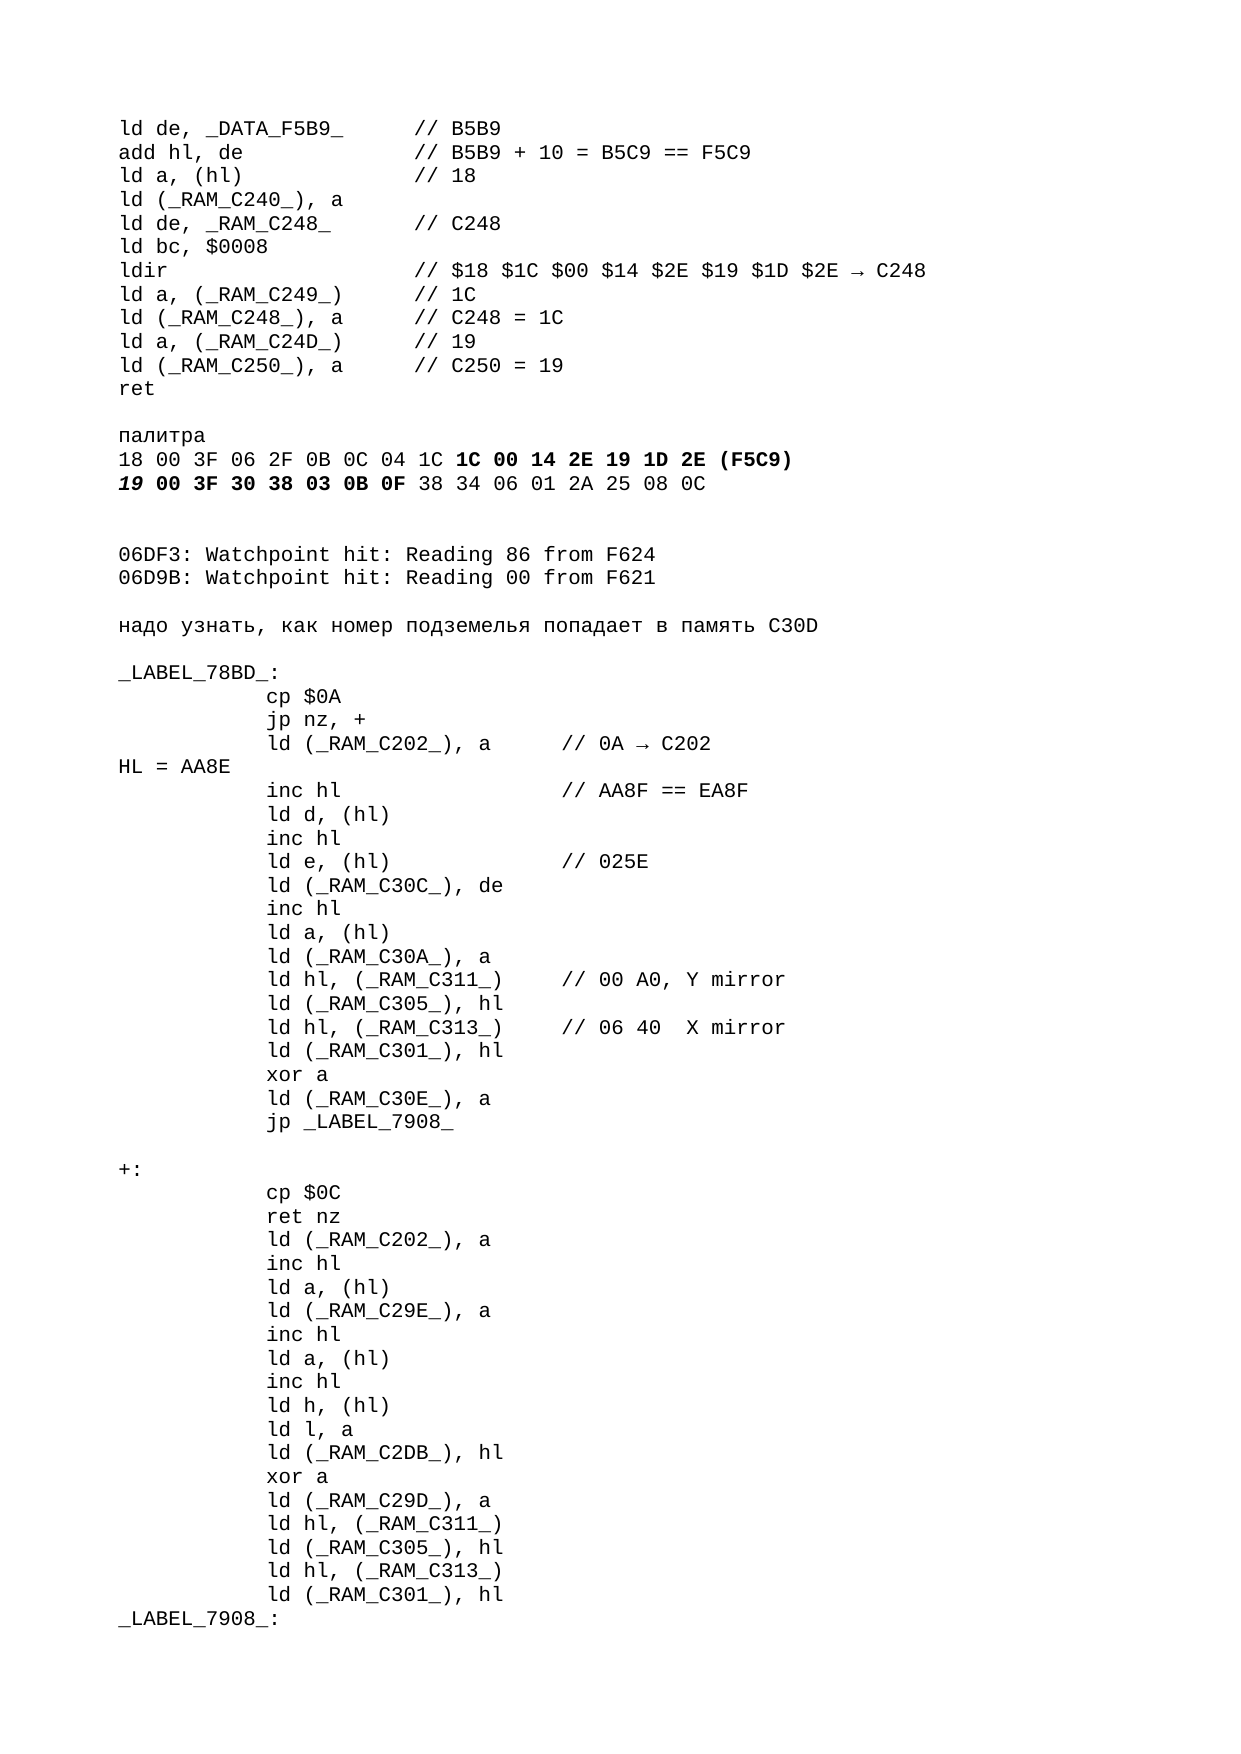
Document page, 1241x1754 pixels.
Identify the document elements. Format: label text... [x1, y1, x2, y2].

text ld (_RAM_C202_), a // 0A → C202 [118, 733, 1122, 757]
text ld (_RAM_C305_), hl [118, 993, 1122, 1017]
text xor a [118, 1064, 1122, 1088]
text ld a, (hl) // 18 [118, 165, 1122, 189]
text ld (_RAM_C202_), a [118, 1229, 1122, 1253]
text ld a, (_RAM_C249_) // 1C [118, 284, 1122, 307]
text _LABEL_7908_: [118, 1608, 1122, 1631]
text add hl, de // B5B9 + 10 = B5C9 == F5C9 [118, 142, 1122, 165]
text ld (_RAM_C301_), hl [118, 1040, 1122, 1064]
text ld d, (hl) [118, 804, 1122, 827]
text ld l, a [118, 1419, 1122, 1442]
text ld (_RAM_C248_), a // C248 = 1C [118, 307, 1122, 331]
text inc hl [118, 898, 1122, 922]
text jp _LABEL_7908_ [118, 1111, 1122, 1135]
text inc hl [118, 1324, 1122, 1348]
text 06DF3: Watchpoint hit: Reading 86 from F624 [118, 544, 1122, 567]
text ld h, (hl) [118, 1395, 1122, 1419]
text inc hl [118, 1253, 1122, 1277]
text jp nz, + [118, 709, 1122, 733]
text надо узнать, как номер подземелья попадает в память C30D [118, 615, 1122, 638]
text ret [118, 378, 1122, 402]
text inc hl // AA8F == EA8F [118, 780, 1122, 804]
text ret nz [118, 1206, 1122, 1229]
text ld a, (hl) [118, 1277, 1122, 1300]
text ld de, _RAM_C248_ // C248 [118, 213, 1122, 236]
text ld (_RAM_C29E_), a [118, 1300, 1122, 1324]
text cp $0A [118, 686, 1122, 709]
text ld (_RAM_C30E_), a [118, 1088, 1122, 1111]
text 19 00 3F 30 38 03 0B 0F 38 34 06 01 2A 25 08 0C [118, 473, 1122, 496]
text ld hl, (_RAM_C313_) [118, 1561, 1122, 1584]
text +: [118, 1158, 1122, 1182]
text ld e, (hl) // 025E [118, 851, 1122, 875]
text ld bc, $0008 [118, 236, 1122, 260]
text cp $0C [118, 1182, 1122, 1206]
text ld de, _DATA_F5B9_ // B5B9 [118, 118, 1122, 142]
text ld a, (_RAM_C24D_) // 19 [118, 331, 1122, 354]
text HL = AA8E [118, 757, 1122, 780]
text ldir // $18 $1C $00 $14 $2E $19 $1D $2E → C248 [118, 260, 1122, 284]
text _LABEL_78BD_: [118, 662, 1122, 686]
text xor a [118, 1466, 1122, 1489]
text ld (_RAM_C250_), a // C250 = 19 [118, 354, 1122, 378]
text ld (_RAM_C2DB_), hl [118, 1442, 1122, 1466]
text ld (_RAM_C240_), a [118, 189, 1122, 213]
text ld (_RAM_C30A_), a [118, 946, 1122, 969]
text ld hl, (_RAM_C313_) // 06 40 X mirror [118, 1017, 1122, 1040]
text ld a, (hl) [118, 1348, 1122, 1371]
text inc hl [118, 827, 1122, 851]
text палитра [118, 426, 1122, 449]
text ld (_RAM_C301_), hl [118, 1584, 1122, 1608]
text ld hl, (_RAM_C311_) // 00 A0, Y mirror [118, 969, 1122, 993]
text 18 00 3F 06 2F 0B 0C 04 1C 1C 00 14 2E 19 1D 2E (F5C9) [118, 449, 1122, 473]
text ld (_RAM_C30C_), de [118, 875, 1122, 898]
text ld hl, (_RAM_C311_) [118, 1513, 1122, 1537]
text ld a, (hl) [118, 922, 1122, 946]
text inc hl [118, 1371, 1122, 1395]
text 06D9B: Watchpoint hit: Reading 00 from F621 [118, 567, 1122, 591]
text ld (_RAM_C305_), hl [118, 1537, 1122, 1561]
text ld (_RAM_C29D_), a [118, 1489, 1122, 1513]
